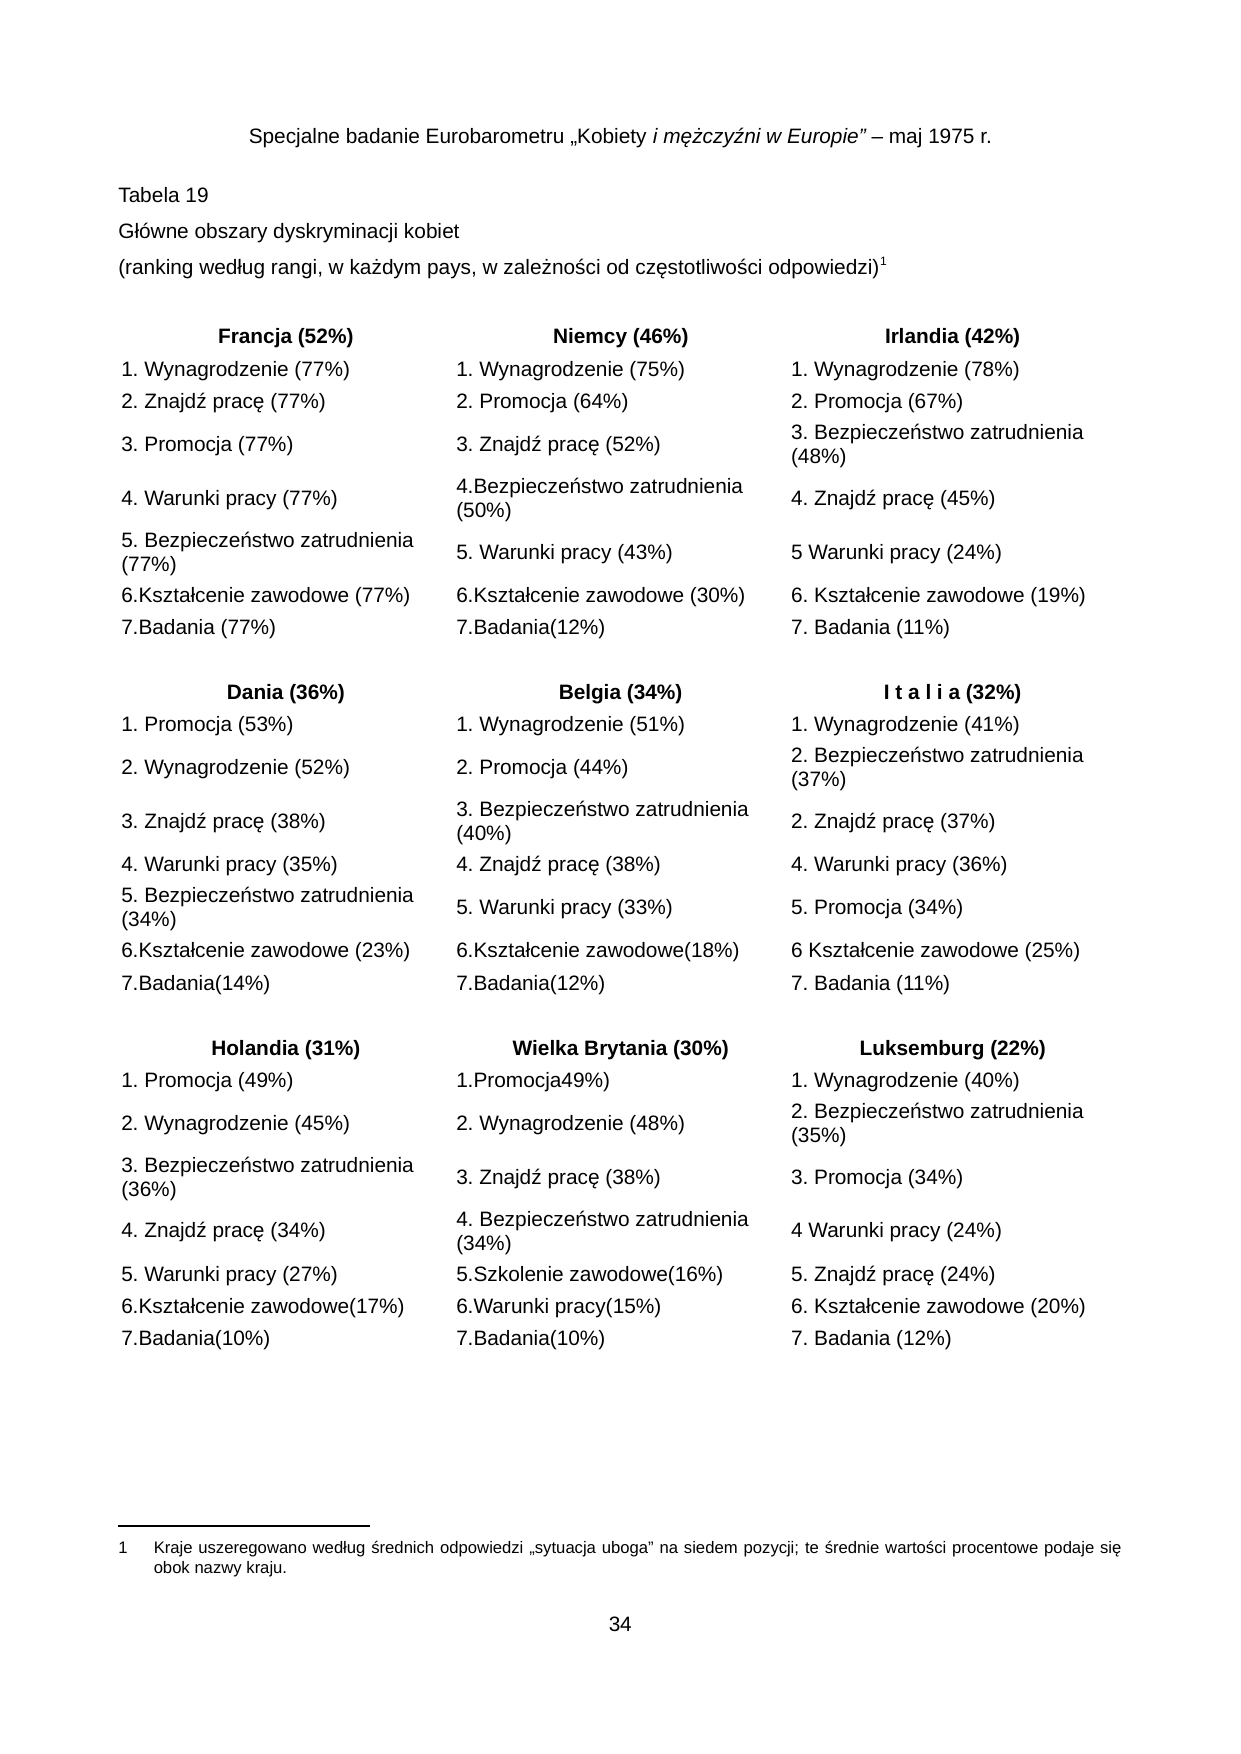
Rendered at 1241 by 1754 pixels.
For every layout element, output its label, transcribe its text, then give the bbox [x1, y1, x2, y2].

table_cell 3. Znajdź pracę (38%) [453, 1150, 788, 1203]
table_cell 3. Promocja (34%) [788, 1150, 1123, 1203]
table_cell 6.Kształcenie zawodowe(18%) [453, 934, 788, 966]
table_cell 6.Kształcenie zawodowe (77%) [118, 578, 453, 611]
table_cell 6 Kształcenie zawodowe (25%) [788, 934, 1123, 966]
text Kraje uszeregowano według średnich odpowiedzi „sytuacja uboga” na siedem pozycji; te średnie wartości procentowe podaje się obok nazwy kraju. [118, 1538, 1122, 1577]
table_cell 5. Promocja (34%) [788, 880, 1123, 934]
table_cell 6.Kształcenie zawodowe(17%) [118, 1290, 453, 1322]
table_cell 1. Promocja (53%) [118, 708, 453, 740]
table_cell 5 Warunki pracy (24%) [788, 525, 1123, 578]
table_cell 1. Wynagrodzenie (40%) [788, 1064, 1123, 1096]
table_cell 7. Badania (11%) [788, 966, 1123, 999]
table_cell [453, 999, 788, 1031]
table_cell 2. Znajdź pracę (37%) [788, 794, 1123, 848]
text Tabela 19 [118, 183, 1122, 207]
table_cell 4 Warunki pracy (24%) [788, 1204, 1123, 1257]
table_cell 1. Promocja (49%) [118, 1064, 453, 1096]
table_cell 2. Wynagrodzenie (48%) [453, 1096, 788, 1150]
table_cell 5. Bezpieczeństwo zatrudnienia (77%) [118, 525, 453, 578]
table_cell Holandia (31%) [118, 1031, 453, 1063]
table_cell 4. Znajdź pracę (34%) [118, 1204, 453, 1257]
table_cell 1. Wynagrodzenie (41%) [788, 708, 1123, 740]
table_cell 4. Warunki pracy (35%) [118, 848, 453, 880]
table_cell 5. Znajdź pracę (24%) [788, 1257, 1123, 1289]
table_cell 3. Promocja (77%) [118, 417, 453, 471]
table_cell [118, 643, 453, 676]
table_cell 4. Bezpieczeństwo zatrudnienia (34%) [453, 1204, 788, 1257]
table_cell 6.Warunki pracy(15%) [453, 1290, 788, 1322]
table_cell 3. Znajdź pracę (38%) [118, 794, 453, 848]
table_cell 4. Znajdź pracę (45%) [788, 471, 1123, 524]
table_cell 1. Wynagrodzenie (51%) [453, 708, 788, 740]
table_cell [453, 643, 788, 676]
table_cell 7.Badania(10%) [453, 1322, 788, 1354]
table_cell 6.Kształcenie zawodowe (30%) [453, 578, 788, 611]
table_cell 7.Badania(10%) [118, 1322, 453, 1354]
table_cell 2. Bezpieczeństwo zatrudnienia (35%) [788, 1096, 1123, 1150]
table_cell 2. Promocja (67%) [788, 385, 1123, 417]
table_header Francja (52%) [118, 320, 453, 352]
table_cell 4. Warunki pracy (77%) [118, 471, 453, 524]
table_cell 2. Bezpieczeństwo zatrudnienia (37%) [788, 740, 1123, 794]
text Główne obszary dyskryminacji kobiet [118, 219, 1122, 243]
table_cell 2. Znajdź pracę (77%) [118, 385, 453, 417]
table_cell 1. Wynagrodzenie (78%) [788, 352, 1123, 385]
table_cell 4. Znajdź pracę (38%) [453, 848, 788, 880]
table_cell Wielka Brytania (30%) [453, 1031, 788, 1063]
text (ranking według rangi, w każdym pays, w zależności od częstotliwości odpowiedzi) [118, 254, 1122, 278]
table_cell Dania (36%) [118, 676, 453, 708]
table_cell 6. Kształcenie zawodowe (19%) [788, 578, 1123, 611]
table_cell 5. Bezpieczeństwo zatrudnienia (34%) [118, 880, 453, 934]
table_cell 2. Wynagrodzenie (52%) [118, 740, 453, 794]
table_cell [788, 643, 1123, 676]
table_cell 3. Bezpieczeństwo zatrudnienia (40%) [453, 794, 788, 848]
table_cell 7.Badania(12%) [453, 611, 788, 643]
table_cell 3. Bezpieczeństwo zatrudnienia (36%) [118, 1150, 453, 1203]
table_cell 4.Bezpieczeństwo zatrudnienia (50%) [453, 471, 788, 524]
table_cell 7.Badania(12%) [453, 966, 788, 999]
table_cell I t a l i a (32%) [788, 676, 1123, 708]
table_cell 6.Kształcenie zawodowe (23%) [118, 934, 453, 966]
table_cell 1.Promocja49%) [453, 1064, 788, 1096]
table_cell 7.Badania(14%) [118, 966, 453, 999]
table_cell 1. Wynagrodzenie (75%) [453, 352, 788, 385]
table_header Niemcy (46%) [453, 320, 788, 352]
table_cell 2. Wynagrodzenie (45%) [118, 1096, 453, 1150]
table_header Irlandia (42%) [788, 320, 1123, 352]
table_cell 7. Badania (12%) [788, 1322, 1123, 1354]
table_cell 5.Szkolenie zawodowe(16%) [453, 1257, 788, 1289]
table_cell [118, 999, 453, 1031]
table_cell [788, 999, 1123, 1031]
table_cell 2. Promocja (44%) [453, 740, 788, 794]
table_cell 1. Wynagrodzenie (77%) [118, 352, 453, 385]
table_cell 7. Badania (11%) [788, 611, 1123, 643]
table_cell 7.Badania (77%) [118, 611, 453, 643]
table_cell 5. Warunki pracy (43%) [453, 525, 788, 578]
table_cell 2. Promocja (64%) [453, 385, 788, 417]
table_cell 6. Kształcenie zawodowe (20%) [788, 1290, 1123, 1322]
table_cell 5. Warunki pracy (27%) [118, 1257, 453, 1289]
table_cell 3. Bezpieczeństwo zatrudnienia (48%) [788, 417, 1123, 471]
table_cell 4. Warunki pracy (36%) [788, 848, 1123, 880]
table_cell Belgia (34%) [453, 676, 788, 708]
table_cell 5. Warunki pracy (33%) [453, 880, 788, 934]
table_cell 3. Znajdź pracę (52%) [453, 417, 788, 471]
table_cell Luksemburg (22%) [788, 1031, 1123, 1063]
